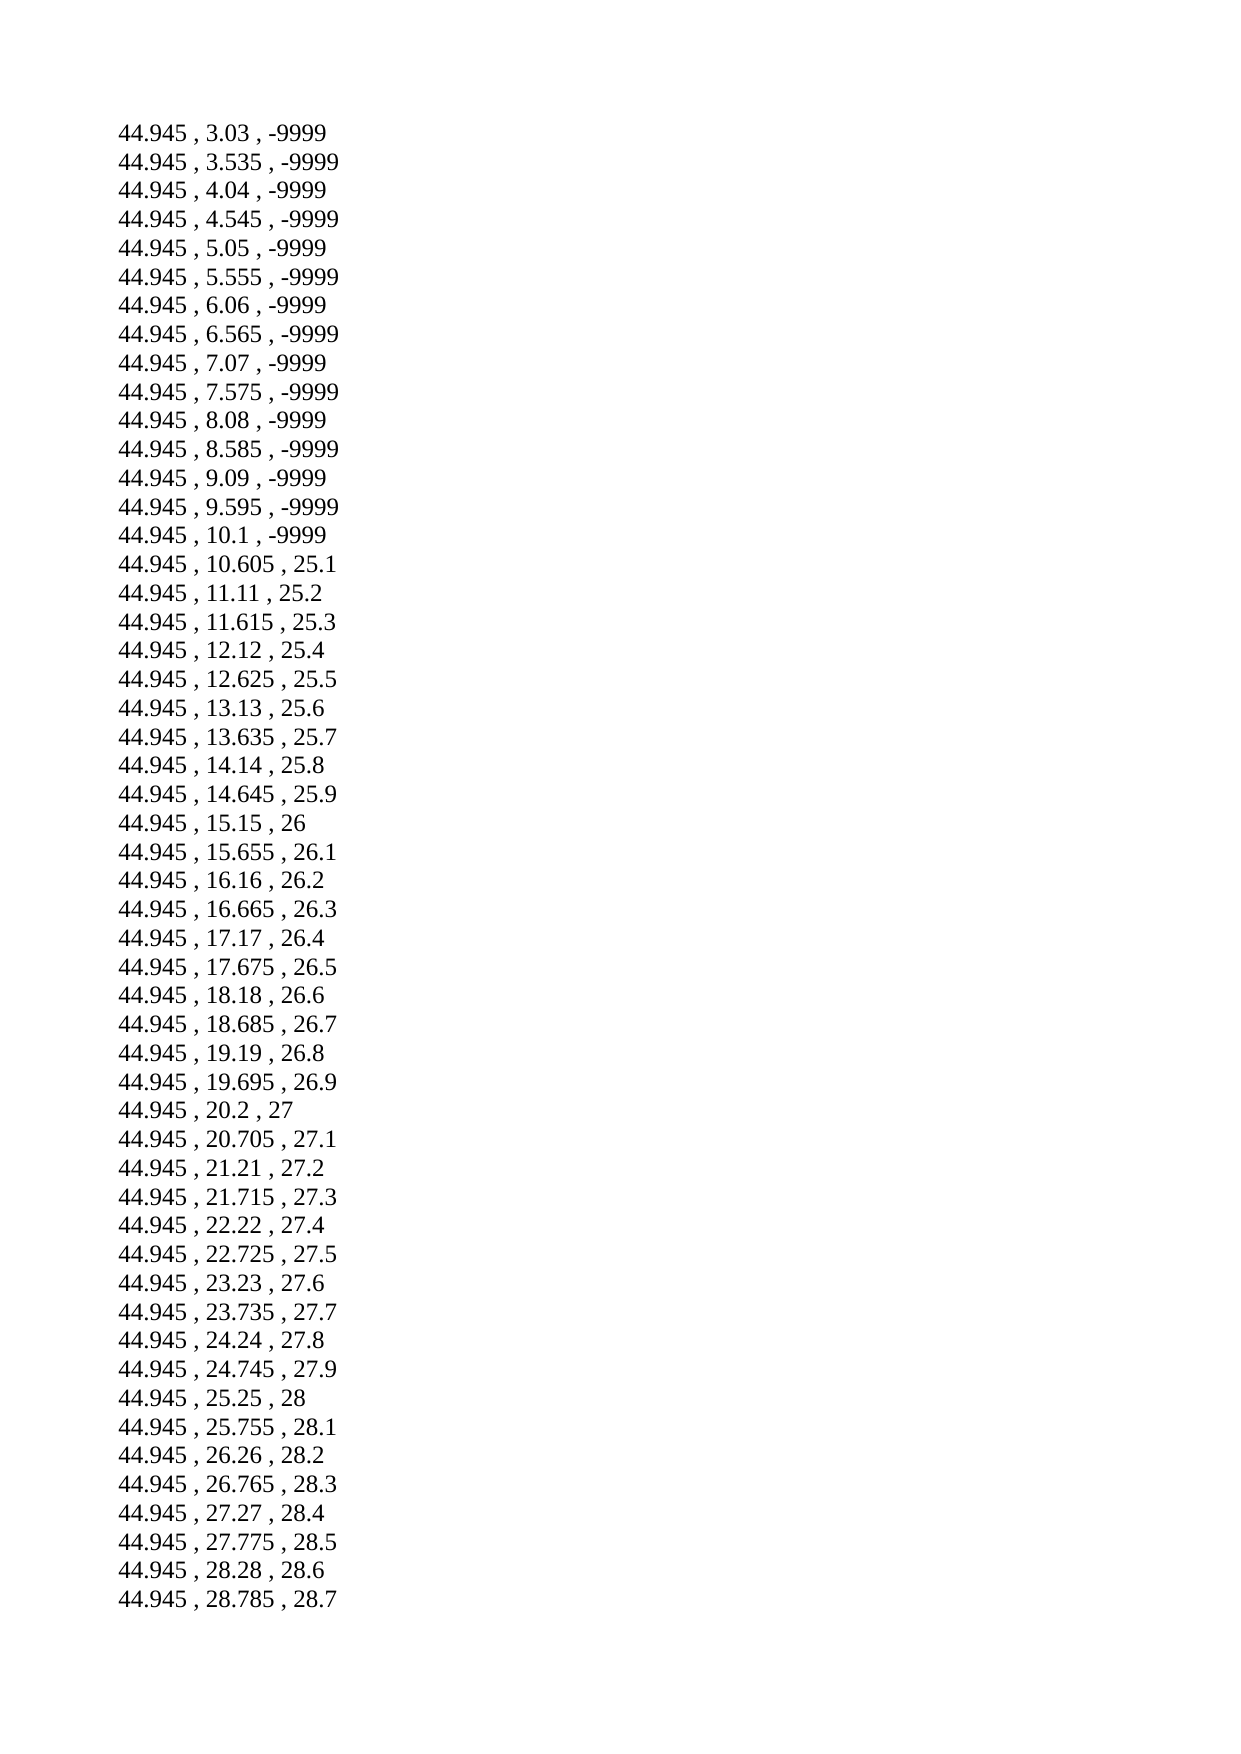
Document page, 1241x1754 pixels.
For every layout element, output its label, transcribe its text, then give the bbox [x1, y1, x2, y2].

text 44.945 , 23.735 , 27.7 [118, 1297, 1122, 1326]
text 44.945 , 9.595 , -9999 [118, 492, 1122, 521]
text 44.945 , 18.685 , 26.7 [118, 1009, 1122, 1038]
text 44.945 , 5.555 , -9999 [118, 262, 1122, 291]
text 44.945 , 6.565 , -9999 [118, 319, 1122, 348]
text 44.945 , 6.06 , -9999 [118, 291, 1122, 319]
text 44.945 , 4.04 , -9999 [118, 176, 1122, 204]
text 44.945 , 7.07 , -9999 [118, 348, 1122, 377]
text 44.945 , 25.755 , 28.1 [118, 1412, 1122, 1441]
text 44.945 , 28.785 , 28.7 [118, 1584, 1122, 1613]
text 44.945 , 13.13 , 25.6 [118, 693, 1122, 722]
text 44.945 , 20.705 , 27.1 [118, 1124, 1122, 1153]
text 44.945 , 18.18 , 26.6 [118, 981, 1122, 1009]
text 44.945 , 12.12 , 25.4 [118, 636, 1122, 664]
text 44.945 , 15.15 , 26 [118, 808, 1122, 837]
text 44.945 , 17.17 , 26.4 [118, 923, 1122, 952]
text 44.945 , 27.775 , 28.5 [118, 1527, 1122, 1556]
text 44.945 , 28.28 , 28.6 [118, 1556, 1122, 1584]
text 44.945 , 5.05 , -9999 [118, 233, 1122, 262]
text 44.945 , 3.03 , -9999 [118, 118, 1122, 147]
text 44.945 , 19.19 , 26.8 [118, 1038, 1122, 1067]
text 44.945 , 21.21 , 27.2 [118, 1153, 1122, 1182]
text 44.945 , 15.655 , 26.1 [118, 837, 1122, 866]
text 44.945 , 27.27 , 28.4 [118, 1498, 1122, 1527]
text 44.945 , 11.615 , 25.3 [118, 607, 1122, 636]
text 44.945 , 13.635 , 25.7 [118, 722, 1122, 751]
text 44.945 , 24.24 , 27.8 [118, 1326, 1122, 1354]
text 44.945 , 10.1 , -9999 [118, 521, 1122, 549]
text 44.945 , 14.14 , 25.8 [118, 751, 1122, 779]
text 44.945 , 22.725 , 27.5 [118, 1239, 1122, 1268]
text 44.945 , 26.26 , 28.2 [118, 1441, 1122, 1469]
text 44.945 , 8.585 , -9999 [118, 434, 1122, 463]
text 44.945 , 8.08 , -9999 [118, 406, 1122, 434]
text 44.945 , 14.645 , 25.9 [118, 779, 1122, 808]
text 44.945 , 17.675 , 26.5 [118, 952, 1122, 981]
text 44.945 , 7.575 , -9999 [118, 377, 1122, 406]
text 44.945 , 26.765 , 28.3 [118, 1469, 1122, 1498]
text 44.945 , 24.745 , 27.9 [118, 1354, 1122, 1383]
text 44.945 , 16.16 , 26.2 [118, 866, 1122, 894]
text 44.945 , 25.25 , 28 [118, 1383, 1122, 1412]
text 44.945 , 16.665 , 26.3 [118, 894, 1122, 923]
text 44.945 , 19.695 , 26.9 [118, 1067, 1122, 1096]
text 44.945 , 4.545 , -9999 [118, 204, 1122, 233]
text 44.945 , 3.535 , -9999 [118, 147, 1122, 176]
text 44.945 , 10.605 , 25.1 [118, 549, 1122, 578]
text 44.945 , 21.715 , 27.3 [118, 1182, 1122, 1211]
text 44.945 , 12.625 , 25.5 [118, 664, 1122, 693]
text 44.945 , 23.23 , 27.6 [118, 1268, 1122, 1297]
text 44.945 , 9.09 , -9999 [118, 463, 1122, 492]
text 44.945 , 11.11 , 25.2 [118, 578, 1122, 607]
text 44.945 , 22.22 , 27.4 [118, 1211, 1122, 1239]
text 44.945 , 20.2 , 27 [118, 1096, 1122, 1124]
